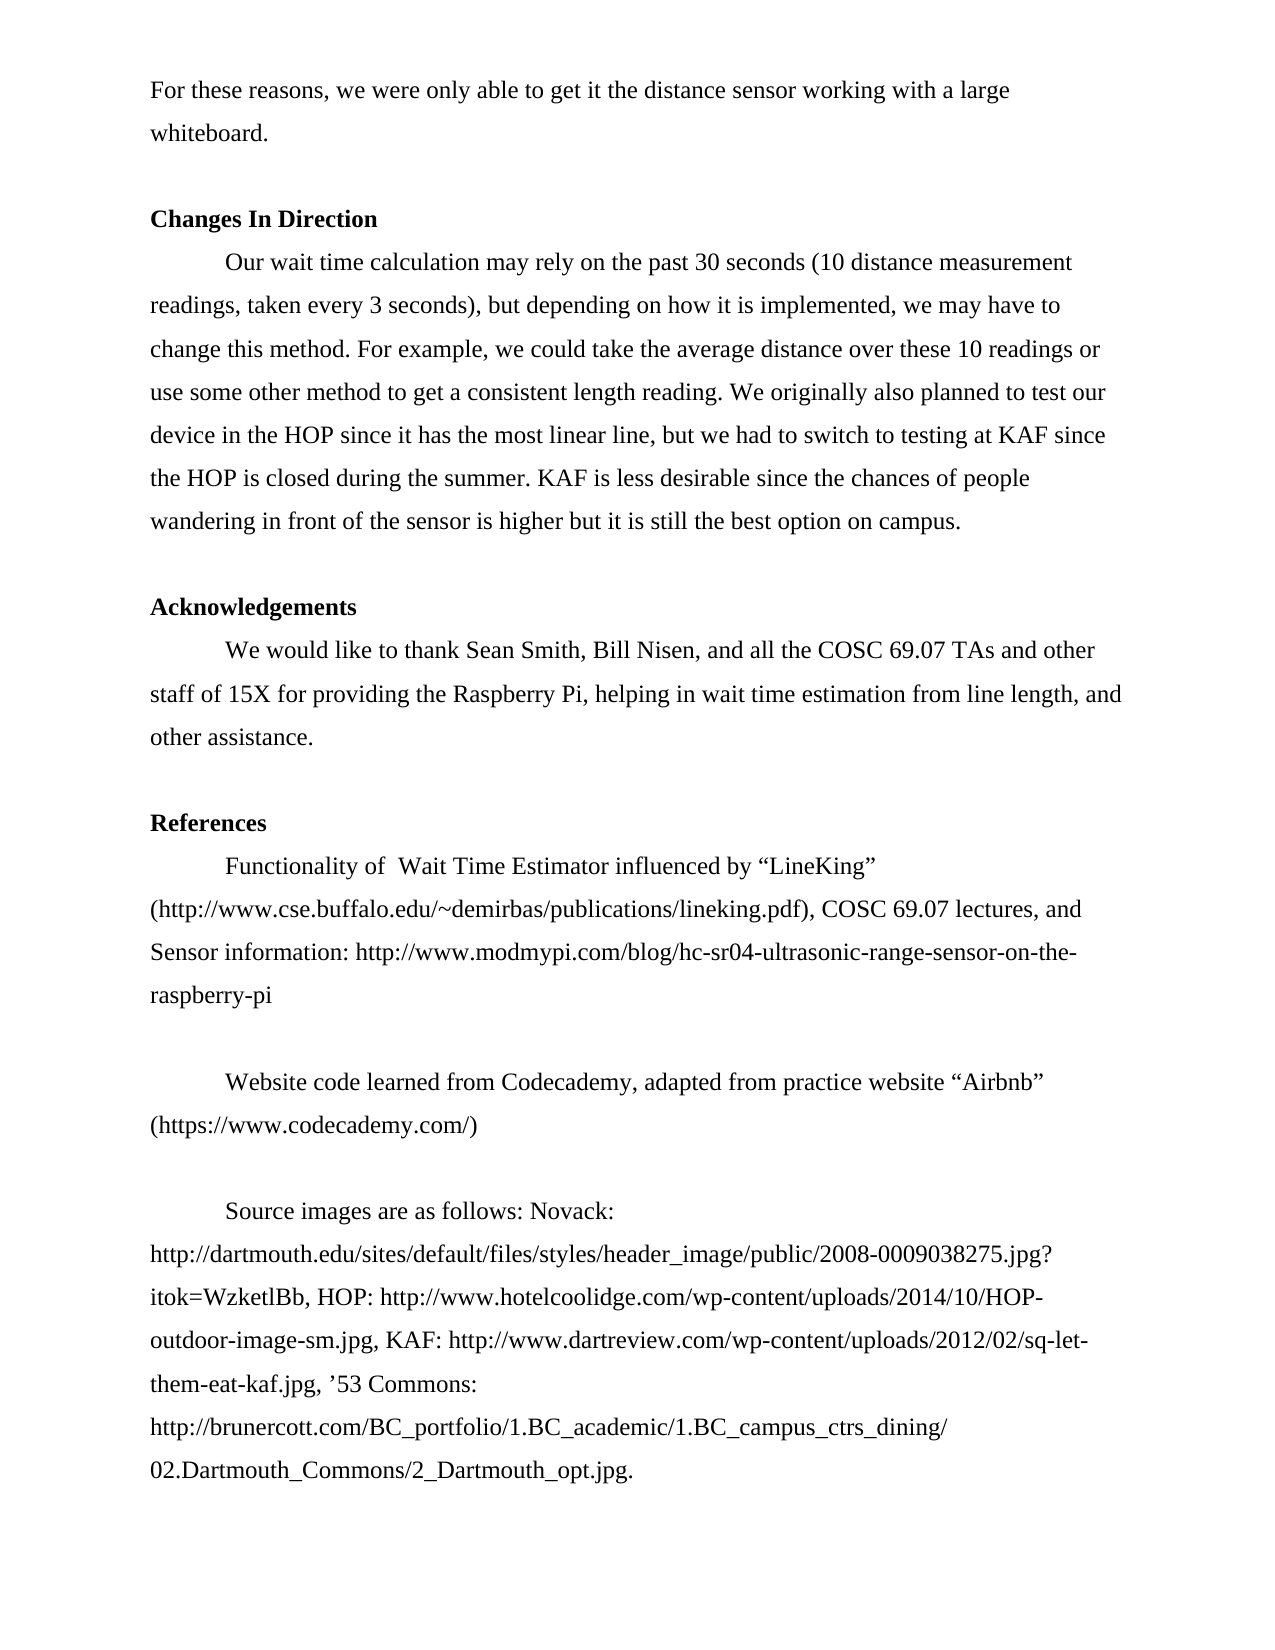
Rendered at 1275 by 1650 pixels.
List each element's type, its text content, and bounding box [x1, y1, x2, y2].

text Functionality of Wait Time Estimator influenced by “LineKing” (http://www.cse.buffalo.edu/~demirbas/publications/lineking.pdf), COSC 69.07 lectures, and Sensor information: http://www.modmypi.com/blog/hc-sr04-ultrasonic-range-sensor-on-the-raspberry-pi [150, 851, 1125, 1009]
text Changes In Direction [150, 204, 1125, 233]
text Acknowledgements [150, 592, 1125, 621]
text For these reasons, we were only able to get it the distance sensor working with a large whiteboard. [150, 75, 1125, 147]
text We would like to thank Sean Smith, Bill Nisen, and all the COSC 69.07 TAs and other staff of 15X for providing the Raspberry Pi, helping in wait time estimation from line length, and other assistance. [150, 636, 1125, 751]
text Our wait time calculation may rely on the past 30 seconds (10 distance measurement readings, taken every 3 seconds), but depending on how it is implemented, we may have to change this method. For example, we could take the average distance over these 10 readings or use some other method to get a consistent length reading. We originally also planned to test our device in the HOP since it has the most linear line, but we had to switch to testing at KAF since the HOP is closed during the summer. KAF is less desirable since the chances of people wandering in front of the sensor is higher but it is still the best option on campus. [150, 247, 1125, 535]
text References [150, 808, 1125, 837]
text Website code learned from Codecademy, adapted from practice website “Airbnb” (https://www.codecademy.com/) [150, 1067, 1125, 1139]
text Source images are as follows: Novack: http://dartmouth.edu/sites/default/files/styles/header_image/public/2008-0009038275.jpg?itok=WzketlBb, HOP: http://www.hotelcoolidge.com/wp-content/uploads/2014/10/HOP-outdoor-image-sm.jpg, KAF: http://www.dartreview.com/wp-content/uploads/2012/02/sq-let-them-eat-kaf.jpg, ’53 Commons: http://brunercott.com/BC_portfolio/1.BC_academic/1.BC_campus_ctrs_dining/02.Dartmouth_Commons/2_Dartmouth_opt.jpg. [150, 1196, 1125, 1484]
